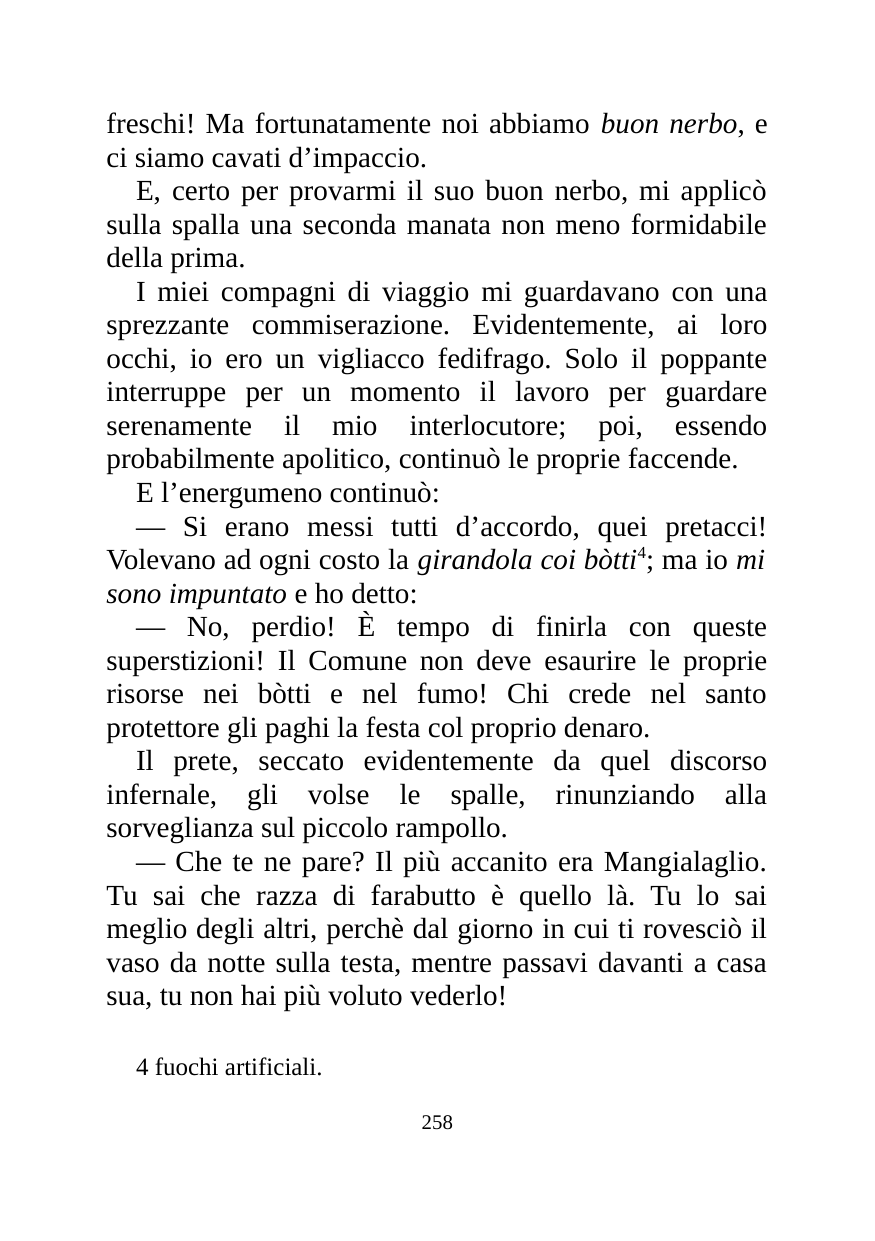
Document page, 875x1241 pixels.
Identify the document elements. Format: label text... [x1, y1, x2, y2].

text — No, perdio! È tempo di finirla con queste superstizioni! Il Comune non deve esaurire le proprie risorse nei bòtti e nel fumo! Chi crede nel santo protettore gli paghi la festa col proprio denaro. [106, 609, 768, 743]
text E, certo per provarmi il suo buon nerbo, mi applicò sulla spalla una seconda manata non meno formidabile della prima. [106, 173, 768, 274]
text E l’energumeno continuò: [106, 475, 768, 509]
text Il prete, seccato evidentemente da quel discorso infernale, gli volse le spalle, rinunziando alla sorveglianza sul piccolo rampollo. [106, 743, 768, 844]
text freschi! Ma fortunatamente noi abbiamo buon nerbo, e ci siamo cavati d’impaccio. [106, 106, 768, 173]
text — Si erano messi tutti d’accordo, quei pretacci! Volevano ad ogni costo la girandola coi bòtti; ma io mi sono impuntato e ho detto: [106, 509, 768, 609]
text I miei compagni di viaggio mi guardavano con una sprezzante commiserazione. Evidentemente, ai loro occhi, io ero un vigliacco fedifrago. Solo il poppante interruppe per un momento il lavoro per guardare serenamente il mio interlocutore; poi, essendo probabilmente apolitico, continuò le proprie faccende. [106, 274, 768, 475]
text — Che te ne pare? Il più accanito era Mangialaglio. Tu sai che razza di farabutto è quello là. Tu lo sai meglio degli altri, perchè dal giorno in cui ti rovesciò il vaso da notte sulla testa, mentre passavi davanti a casa sua, tu non hai più voluto vederlo! [106, 844, 768, 1012]
text fuochi artificiali. [106, 1052, 768, 1080]
